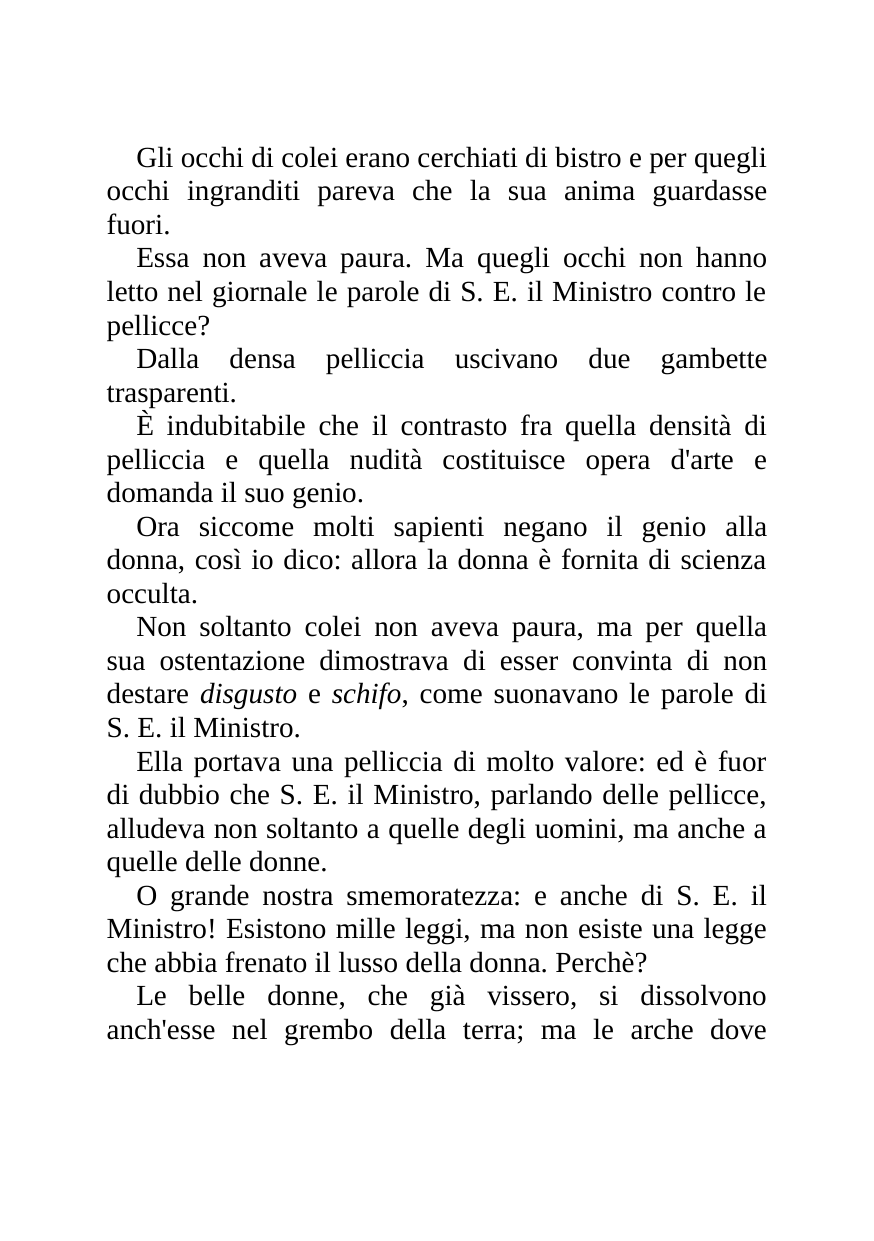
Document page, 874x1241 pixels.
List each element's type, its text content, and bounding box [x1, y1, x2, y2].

text Le belle donne, che già vissero, si dissolvono anch'esse nel grembo della terra; ma le arche dove [106, 978, 768, 1046]
text Gli occhi di colei erano cerchiati di bistro e per quegli occhi ingranditi pareva che la sua anima guardasse fuori. [106, 140, 768, 241]
text È indubitabile che il contrasto fra quella densità di pelliccia e quella nudità costituisce opera d'arte e domanda il suo genio. [106, 408, 768, 509]
text Dalla densa pelliccia uscivano due gambette trasparenti. [106, 341, 768, 408]
text Non soltanto colei non aveva paura, ma per quella sua ostentazione dimostrava di esser convinta di non destare disgusto e schifo, come suonavano le parole di S. E. il Ministro. [106, 609, 768, 744]
text Ella portava una pelliccia di molto valore: ed è fuor di dubbio che S. E. il Ministro, parlando delle pellicce, alludeva non soltanto a quelle degli uomini, ma anche a quelle delle donne. [106, 744, 768, 878]
text Ora siccome molti sapienti negano il genio alla donna, così io dico: allora la donna è fornita di scienza occulta. [106, 509, 768, 609]
text O grande nostra smemoratezza: e anche di S. E. il Ministro! Esistono mille leggi, ma non esiste una legge che abbia frenato il lusso della donna. Perchè? [106, 878, 768, 978]
text Essa non aveva paura. Ma quegli occhi non hanno letto nel giornale le parole di S. E. il Ministro contro le pellicce? [106, 241, 768, 341]
